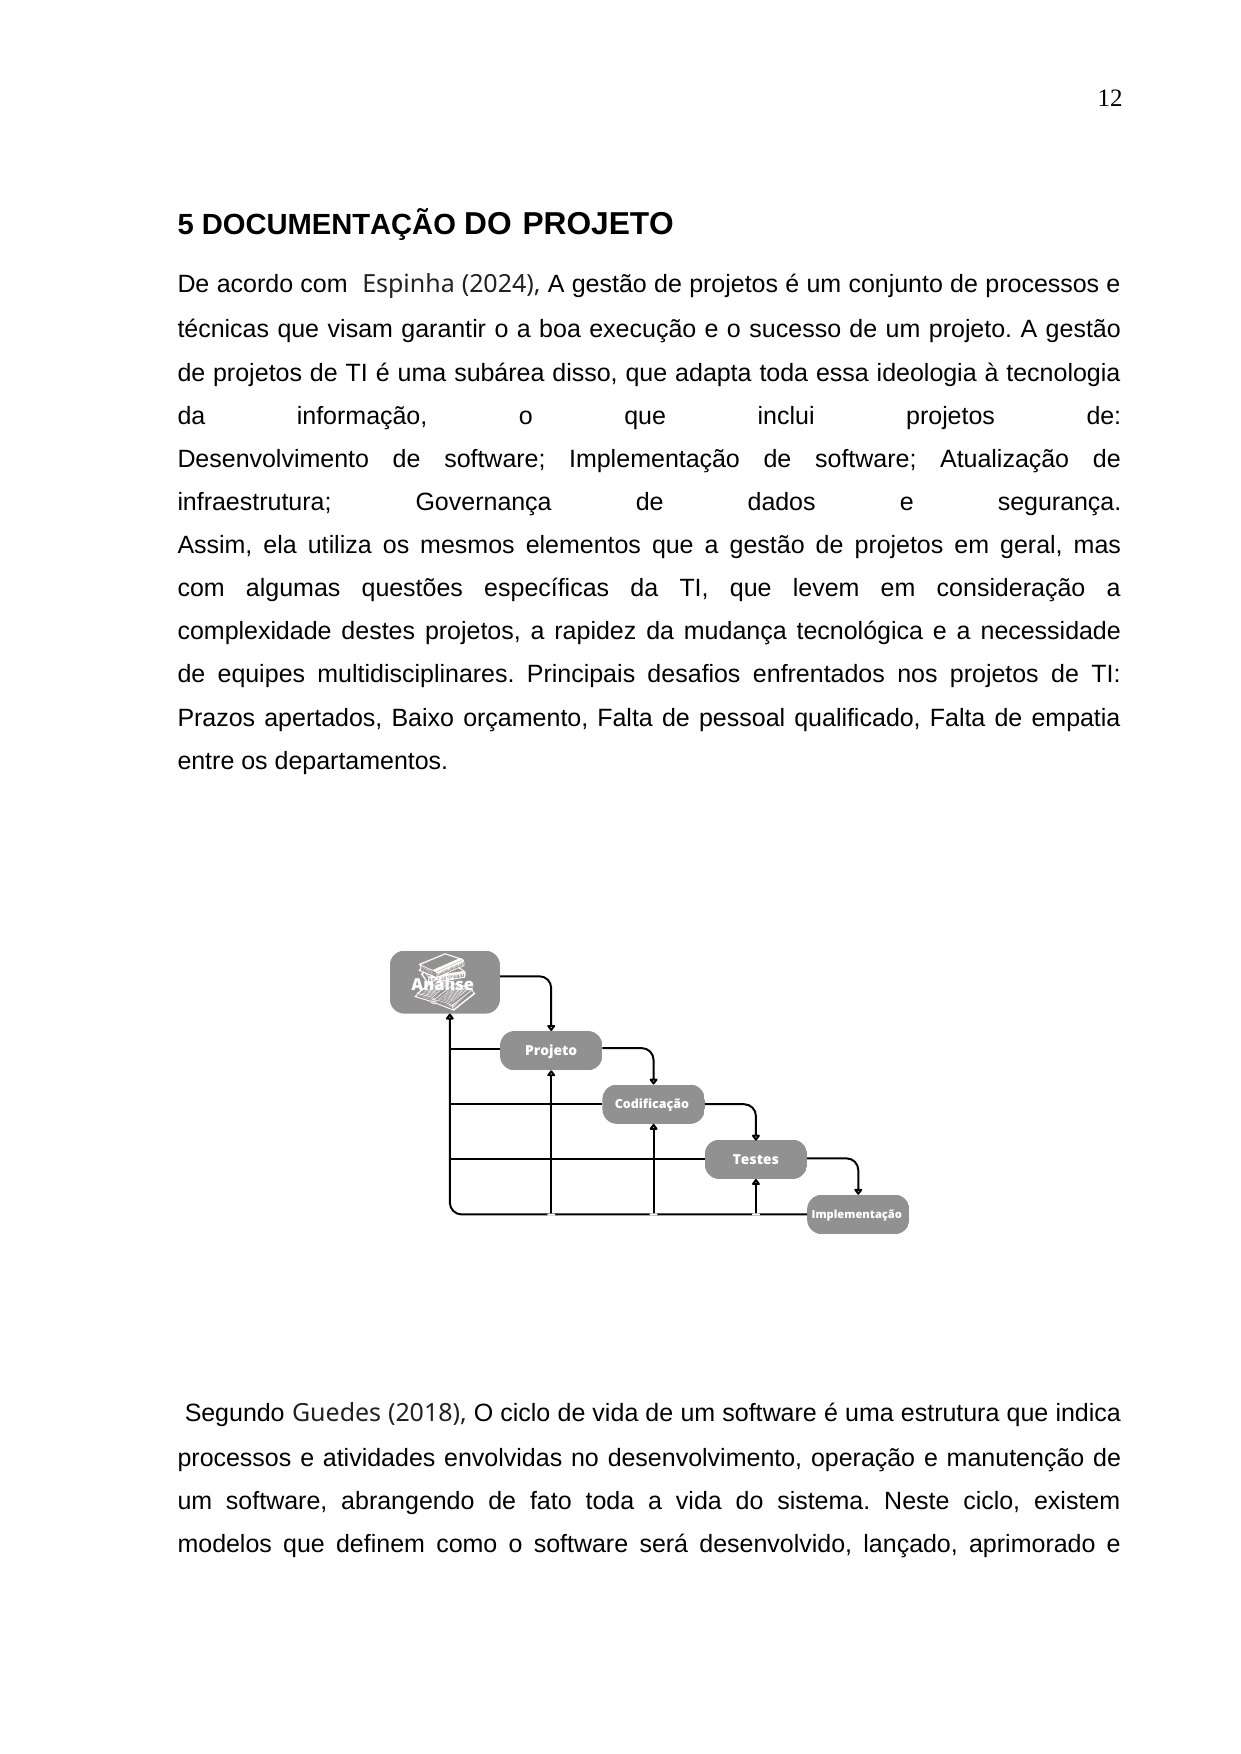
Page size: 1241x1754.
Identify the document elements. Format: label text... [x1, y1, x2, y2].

subtitle 5 DOCUMENTAÇÃO do projeto [177, 198, 1122, 243]
text De acordo com Espinha (2024), A gestão de projetos é um conjunto de processos e técnicas que visam garantir o a boa execução e o sucesso de um projeto. A gestão de projetos de TI é uma subárea disso, que adapta toda essa ideologia à tecnologia da informação, o que inclui projetos de: Desenvolvimento de software; Implementação de software; Atualização de infraestrutura; Governança de dados e segurança. Assim, ela utiliza os mesmos elementos que a gestão de projetos em geral, mas com algumas questões específicas da TI, que levem em consideração a complexidade destes projetos, a rapidez da mudança tecnológica e a necessidade de equipes multidisciplinares. Principais desafios enfrentados nos projetos de TI: Prazos apertados, Baixo orçamento, Falta de pessoal qualificado, Falta de empatia entre os departamentos. [177, 266, 1122, 774]
text Segundo Guedes (2018), O ciclo de vida de um software é uma estrutura que indica processos e atividades envolvidas no desenvolvimento, operação e manutenção de um software, abrangendo de fato toda a vida do sistema. Neste ciclo, existem modelos que definem como o software será desenvolvido, lançado, aprimorado e [177, 1363, 1122, 1558]
